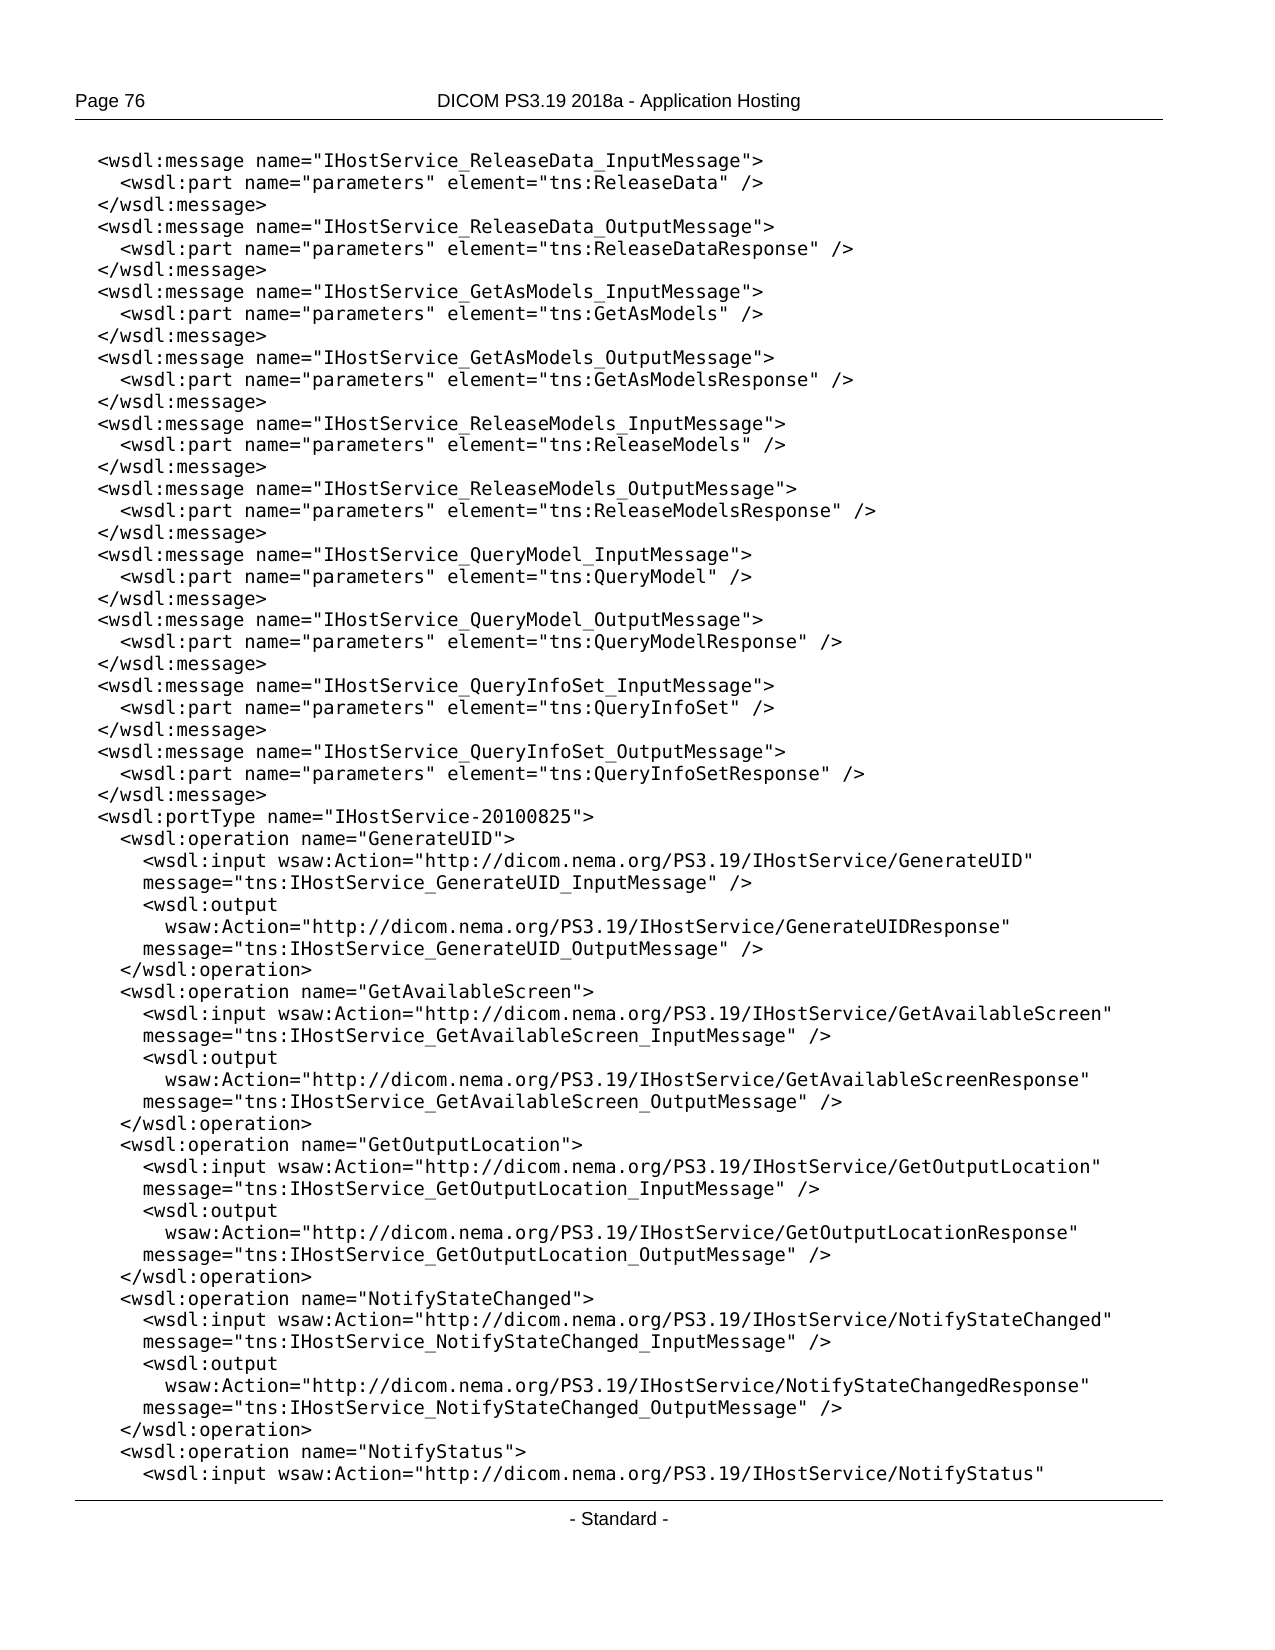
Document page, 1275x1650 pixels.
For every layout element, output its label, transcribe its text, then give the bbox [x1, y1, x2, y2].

text <wsdl:message name="IHostService_ReleaseData_InputMessage"> <wsdl:part name="parameters" element="tns:ReleaseData" /> </wsdl:message> <wsdl:message name="IHostService_ReleaseData_OutputMessage"> <wsdl:part name="parameters" element="tns:ReleaseDataResponse" /> </wsdl:message> <wsdl:message name="IHostService_GetAsModels_InputMessage"> <wsdl:part name="parameters" element="tns:GetAsModels" /> </wsdl:message> <wsdl:message name="IHostService_GetAsModels_OutputMessage"> <wsdl:part name="parameters" element="tns:GetAsModelsResponse" /> </wsdl:message> <wsdl:message name="IHostService_ReleaseModels_InputMessage"> <wsdl:part name="parameters" element="tns:ReleaseModels" /> </wsdl:message> <wsdl:message name="IHostService_ReleaseModels_OutputMessage"> <wsdl:part name="parameters" element="tns:ReleaseModelsResponse" /> </wsdl:message> <wsdl:message name="IHostService_QueryModel_InputMessage"> <wsdl:part name="parameters" element="tns:QueryModel" /> </wsdl:message> <wsdl:message name="IHostService_QueryModel_OutputMessage"> <wsdl:part name="parameters" element="tns:QueryModelResponse" /> </wsdl:message> <wsdl:message name="IHostService_QueryInfoSet_InputMessage"> <wsdl:part name="parameters" element="tns:QueryInfoSet" /> </wsdl:message> <wsdl:message name="IHostService_QueryInfoSet_OutputMessage"> <wsdl:part name="parameters" element="tns:QueryInfoSetResponse" /> </wsdl:message> <wsdl:portType name="IHostService-20100825"> <wsdl:operation name="GenerateUID"> <wsdl:input wsaw:Action="http://dicom.nema.org/PS3.19/IHostService/GenerateUID" message="tns:IHostService_GenerateUID_InputMessage" /> <wsdl:output wsaw:Action="http://dicom.nema.org/PS3.19/IHostService/GenerateUIDResponse" message="tns:IHostService_GenerateUID_OutputMessage" /> </wsdl:operation> <wsdl:operation name="GetAvailableScreen"> <wsdl:input wsaw:Action="http://dicom.nema.org/PS3.19/IHostService/GetAvailableScreen" message="tns:IHostService_GetAvailableScreen_InputMessage" /> <wsdl:output wsaw:Action="http://dicom.nema.org/PS3.19/IHostService/GetAvailableScreenResponse" message="tns:IHostService_GetAvailableScreen_OutputMessage" /> </wsdl:operation> <wsdl:operation name="GetOutputLocation"> <wsdl:input wsaw:Action="http://dicom.nema.org/PS3.19/IHostService/GetOutputLocation" message="tns:IHostService_GetOutputLocation_InputMessage" /> <wsdl:output wsaw:Action="http://dicom.nema.org/PS3.19/IHostService/GetOutputLocationResponse" message="tns:IHostService_GetOutputLocation_OutputMessage" /> </wsdl:operation> <wsdl:operation name="NotifyStateChanged"> <wsdl:input wsaw:Action="http://dicom.nema.org/PS3.19/IHostService/NotifyStateChanged" message="tns:IHostService_NotifyStateChanged_InputMessage" /> <wsdl:output wsaw:Action="http://dicom.nema.org/PS3.19/IHostService/NotifyStateChangedResponse" message="tns:IHostService_NotifyStateChanged_OutputMessage" /> </wsdl:operation> <wsdl:operation name="NotifyStatus"> <wsdl:input wsaw:Action="http://dicom.nema.org/PS3.19/IHostService/NotifyStatus" [75, 150, 1162, 1484]
